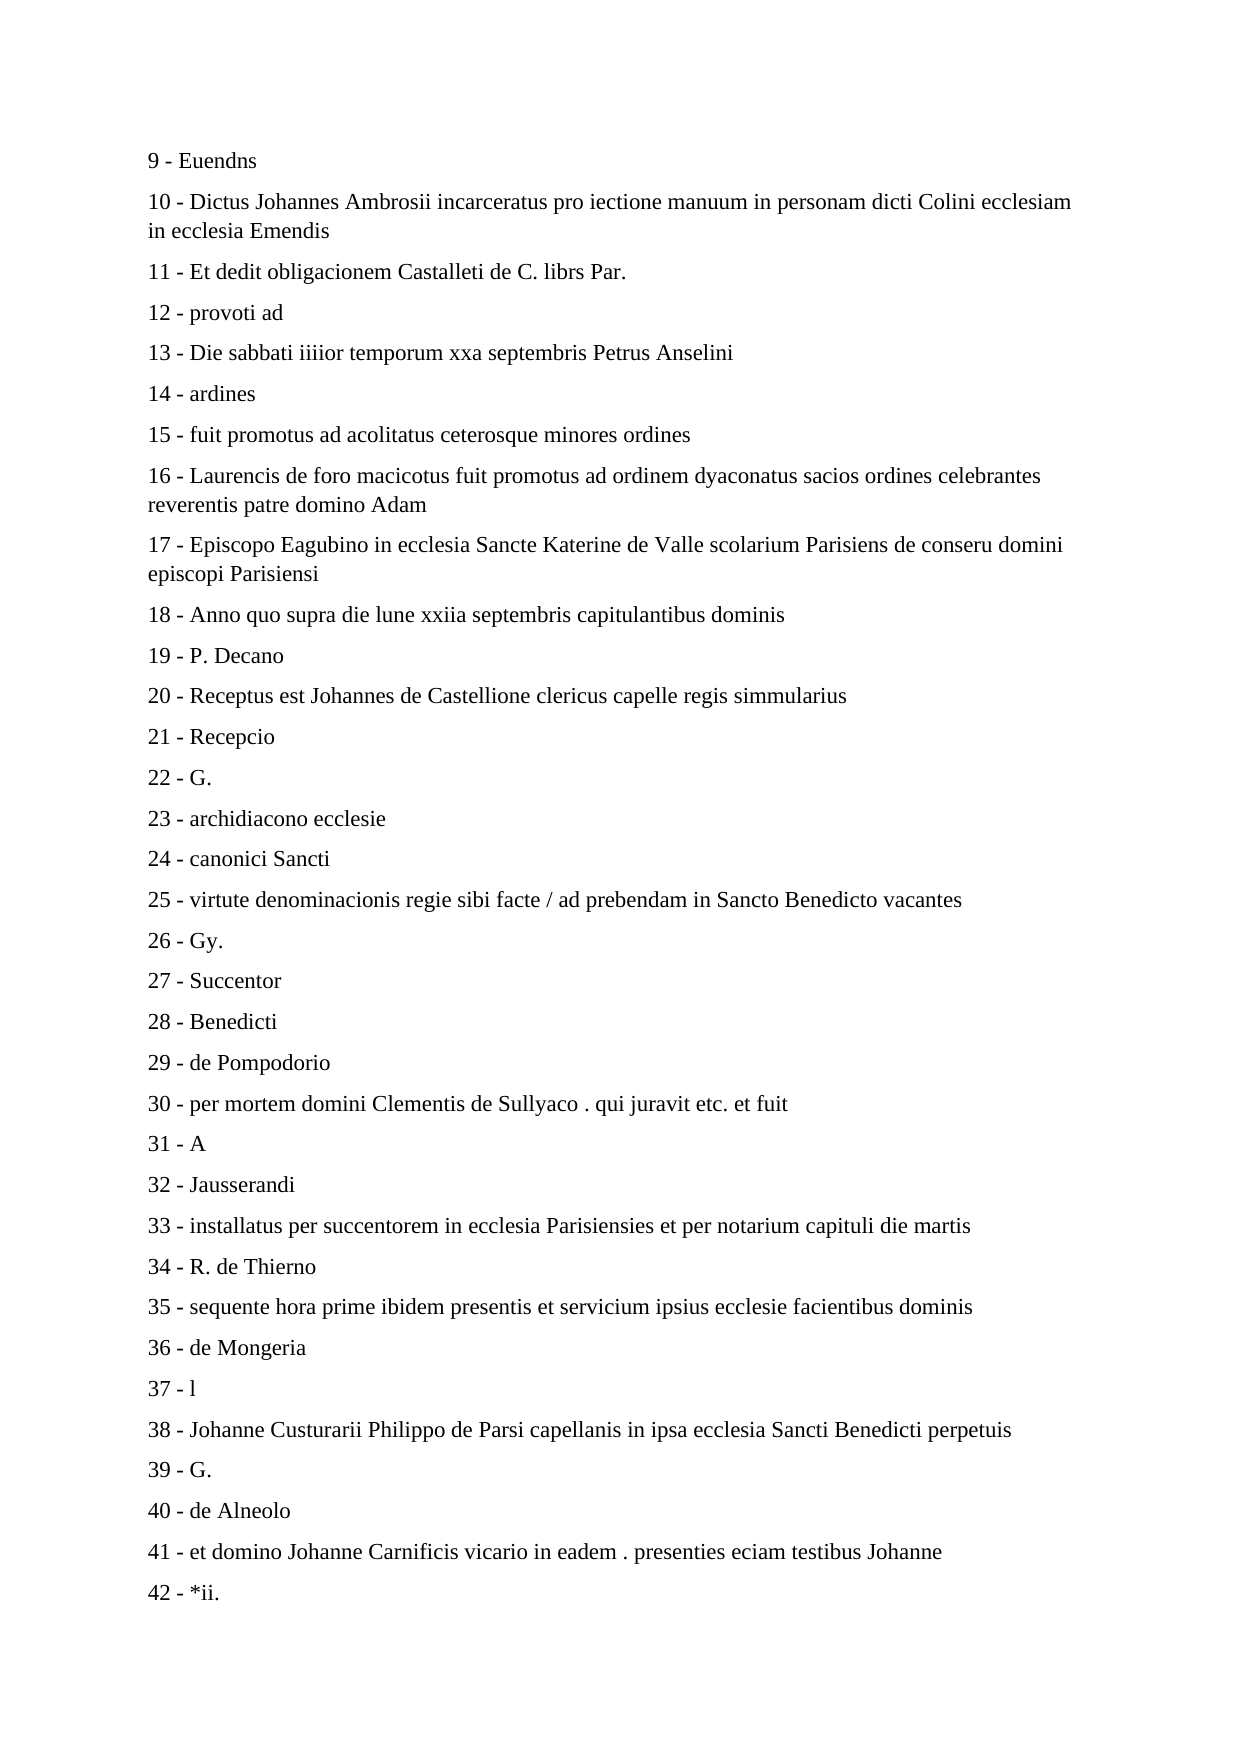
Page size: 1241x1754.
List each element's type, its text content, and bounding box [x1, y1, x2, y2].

text 42 - *ii. [148, 1578, 1093, 1605]
text 13 - Die sabbati iiiior temporum xxa septembris Petrus Anselini [148, 339, 1093, 366]
text 33 - installatus per succentorem in ecclesia Parisiensies et per notarium capituli die martis [148, 1212, 1093, 1238]
text 23 - archidiacono ecclesie [148, 805, 1093, 831]
text 15 - fuit promotus ad acolitatus ceterosque minores ordines [148, 421, 1093, 447]
text 39 - G. [148, 1456, 1093, 1483]
text 11 - Et dedit obligacionem Castalleti de C. librs Par. [148, 258, 1093, 284]
text 41 - et domino Johanne Carnificis vicario in eadem . presenties eciam testibus Johanne [148, 1538, 1093, 1564]
text 16 - Laurencis de foro macicotus fuit promotus ad ordinem dyaconatus sacios ordines celebrantes reverentis patre domino Adam [148, 462, 1093, 517]
text 18 - Anno quo supra die lune xxiia septembris capitulantibus dominis [148, 601, 1093, 627]
text 38 - Johanne Custurarii Philippo de Parsi capellanis in ipsa ecclesia Sancti Benedicti perpetuis [148, 1416, 1093, 1442]
text 36 - de Mongeria [148, 1334, 1093, 1361]
text 25 - virtute denominacionis regie sibi facte / ad prebendam in Sancto Benedicto vacantes [148, 886, 1093, 912]
text 27 - Succentor [148, 968, 1093, 994]
text 29 - de Pompodorio [148, 1049, 1093, 1075]
text 28 - Benedicti [148, 1008, 1093, 1035]
text 10 - Dictus Johannes Ambrosii incarceratus pro iectione manuum in personam dicti Colini ecclesiam in ecclesia Emendis [148, 188, 1093, 244]
text 26 - Gy. [148, 927, 1093, 953]
text 37 - l [148, 1375, 1093, 1401]
text 24 - canonici Sancti [148, 845, 1093, 872]
text 12 - provoti ad [148, 299, 1093, 325]
text 9 - Euendns [148, 148, 1093, 174]
text 19 - P. Decano [148, 642, 1093, 668]
text 32 - Jausserandi [148, 1171, 1093, 1198]
text 14 - ardines [148, 380, 1093, 407]
text 31 - A [148, 1131, 1093, 1157]
text 20 - Receptus est Johannes de Castellione clericus capelle regis simmularius [148, 682, 1093, 709]
text 21 - Recepcio [148, 723, 1093, 749]
text 35 - sequente hora prime ibidem presentis et servicium ipsius ecclesie facientibus dominis [148, 1293, 1093, 1320]
text 17 - Episcopo Eagubino in ecclesia Sancte Katerine de Valle scolarium Parisiens de conseru domini episcopi Parisiensi [148, 531, 1093, 587]
text 30 - per mortem domini Clementis de Sullyaco . qui juravit etc. et fuit [148, 1090, 1093, 1116]
text 34 - R. de Thierno [148, 1253, 1093, 1279]
text 40 - de Alneolo [148, 1497, 1093, 1523]
text 22 - G. [148, 764, 1093, 790]
